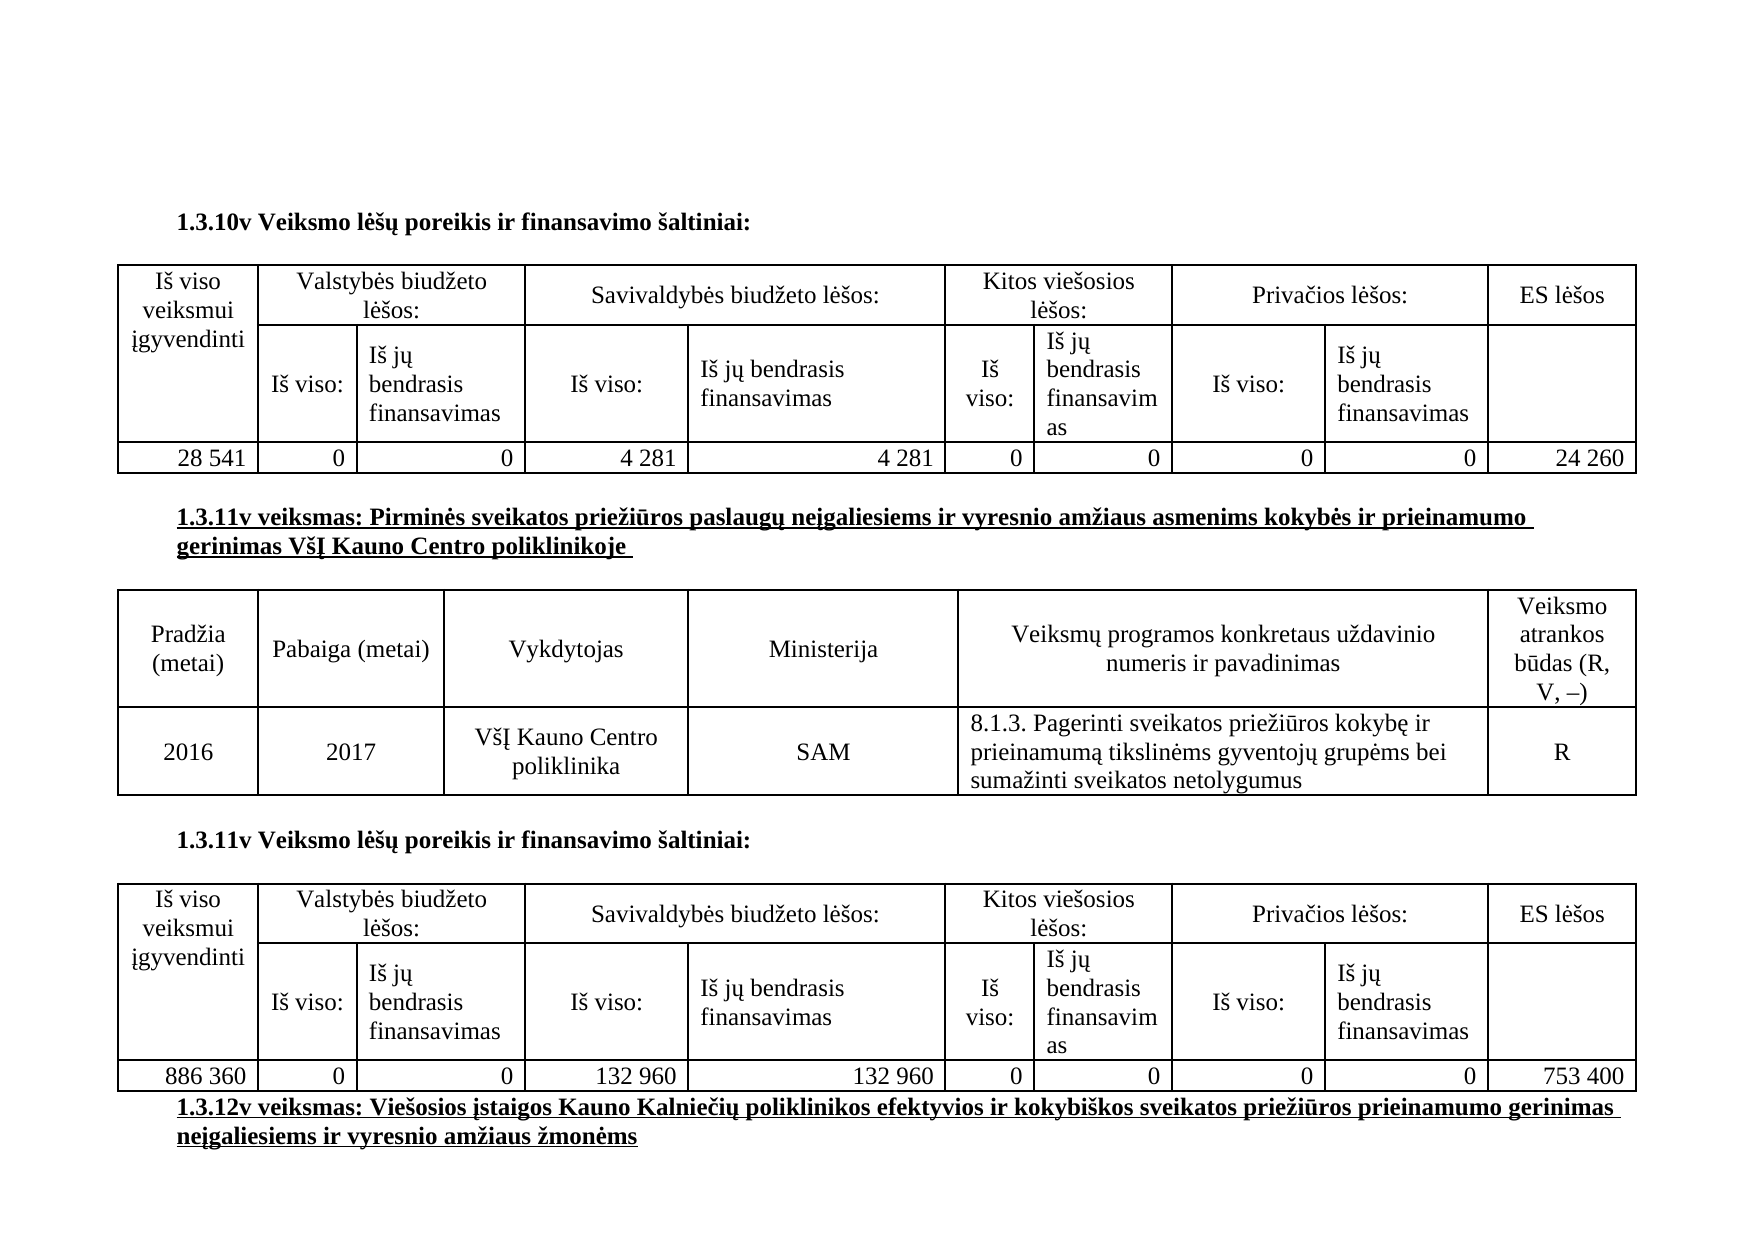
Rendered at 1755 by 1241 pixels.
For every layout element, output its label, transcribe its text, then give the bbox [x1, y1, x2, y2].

table_cell Iš jų bendrasis finansavimas [689, 944, 944, 1059]
table_cell [1172, 854, 1325, 882]
table_cell Kitos viešosios lėšos: [946, 885, 1171, 942]
table_cell [258, 560, 357, 589]
table_cell [118, 560, 164, 589]
table_cell [164, 796, 258, 825]
table_cell 2016 [119, 708, 257, 794]
table_cell [1483, 560, 1636, 589]
table_cell [444, 560, 525, 589]
table_cell [1483, 854, 1636, 882]
table_cell [1172, 560, 1325, 589]
table_cell 0 [1035, 443, 1171, 472]
table_cell [258, 854, 357, 882]
table_cell Savivaldybės biudžeto lėšos: [526, 885, 944, 942]
table_cell Iš viso veiksmui įgyvendinti [119, 266, 257, 441]
table_cell Iš viso: [946, 944, 1033, 1059]
table_cell [525, 854, 688, 882]
table_cell 1.3.10v Veiksmo lėšų poreikis ir finansavimo šaltiniai: [164, 207, 1488, 235]
table_cell [688, 854, 720, 882]
table_cell 1.3.11v veiksmas: Pirminės sveikatos priežiūros paslaugų neįgaliesiems ir vyresnio amžiaus asmenims kokybės ir prieinamumo gerinimas VšĮ Kauno Centro poliklinikoje [164, 503, 1636, 560]
table_cell [720, 560, 945, 589]
table_cell [1483, 796, 1636, 825]
table_cell [945, 560, 1034, 589]
table_cell Iš jų bendrasis finansavimas [358, 944, 524, 1059]
table_cell 0 [259, 443, 356, 472]
table_cell [1354, 854, 1483, 882]
table_cell Iš viso: [526, 944, 687, 1059]
table_cell [118, 796, 164, 825]
table_cell 24 260 [1489, 443, 1635, 472]
table_cell [164, 235, 258, 264]
table_cell Pabaiga (metai) [259, 591, 443, 706]
table_cell Iš viso: [946, 326, 1033, 441]
table_cell [357, 235, 444, 264]
table_cell 0 [358, 1061, 524, 1090]
table_cell [1325, 854, 1354, 882]
table_cell Kitos viešosios lėšos: [946, 266, 1171, 324]
table_cell Iš jų bendrasis finansavimas [1326, 326, 1487, 441]
table_cell [444, 235, 525, 264]
table_cell 0 [1173, 1061, 1324, 1090]
table_cell ES lėšos [1489, 266, 1635, 324]
table_cell [525, 560, 688, 589]
table_cell 132 960 [526, 1061, 687, 1090]
table_cell Veiksmo atrankos būdas (R, V, –) [1489, 591, 1635, 706]
table_cell [1083, 854, 1172, 882]
table_cell [164, 560, 258, 589]
table_cell Vykdytojas [445, 591, 687, 706]
table_cell [118, 825, 164, 854]
table_cell [1488, 825, 1636, 854]
table_cell 28 541 [119, 443, 257, 472]
table_cell Valstybės biudžeto lėšos: [259, 885, 524, 942]
table_cell [1325, 796, 1354, 825]
table_cell [1489, 944, 1635, 1059]
table_cell 8.1.3. Pagerinti sveikatos priežiūros kokybę ir prieinamumą tikslinėms gyventojų grupėms bei sumažinti sveikatos netolygumus [959, 708, 1487, 794]
table_cell [945, 235, 1034, 264]
table_cell [688, 560, 720, 589]
table_cell [1034, 560, 1083, 589]
table_cell [525, 235, 688, 264]
table_cell 0 [259, 1061, 356, 1090]
table_cell Iš viso: [259, 326, 356, 441]
table_cell [164, 854, 258, 882]
table_cell [118, 503, 164, 560]
table_cell [258, 235, 357, 264]
table_cell [444, 854, 525, 882]
table_cell [1034, 235, 1083, 264]
table_cell [1172, 235, 1325, 264]
table_cell [1083, 235, 1172, 264]
table_cell [945, 796, 1034, 825]
table_cell 0 [1173, 443, 1324, 472]
table_cell [1083, 796, 1172, 825]
table_cell [118, 474, 1636, 502]
table_cell [118, 854, 164, 882]
table_cell [1083, 560, 1172, 589]
table_cell Iš jų bendrasis finansavimas [1035, 944, 1171, 1059]
table_cell 0 [946, 1061, 1033, 1090]
table_cell [720, 235, 945, 264]
table_cell [357, 796, 444, 825]
table_cell 4 281 [526, 443, 687, 472]
table_cell [357, 854, 444, 882]
table_cell 0 [1326, 1061, 1487, 1090]
table_cell Iš viso: [1173, 944, 1324, 1059]
table_cell [1489, 326, 1635, 441]
table_cell 0 [946, 443, 1033, 472]
table_cell [444, 796, 525, 825]
table_cell [688, 796, 720, 825]
table_cell Privačios lėšos: [1173, 885, 1487, 942]
table_cell Iš jų bendrasis finansavimas [358, 326, 524, 441]
table_cell 1.3.11v Veiksmo lėšų poreikis ir finansavimo šaltiniai: [164, 825, 1488, 854]
table_cell Veiksmų programos konkretaus uždavinio numeris ir pavadinimas [959, 591, 1487, 706]
table_cell [1483, 235, 1636, 264]
table_cell [118, 1092, 164, 1149]
table_cell Iš jų bendrasis finansavimas [1035, 326, 1171, 441]
table_cell [1354, 235, 1483, 264]
table_cell R [1489, 708, 1635, 794]
table_cell [1354, 796, 1483, 825]
table_cell [720, 854, 945, 882]
table_cell VšĮ Kauno Centro poliklinika [445, 708, 687, 794]
table_cell [1488, 207, 1636, 235]
table_cell [1034, 796, 1083, 825]
table_cell 0 [1035, 1061, 1171, 1090]
table_cell 4 281 [689, 443, 944, 472]
table_cell [357, 560, 444, 589]
table_cell Ministerija [689, 591, 957, 706]
table_cell [688, 235, 720, 264]
table_cell [945, 854, 1034, 882]
table_cell SAM [689, 708, 957, 794]
table_cell Iš viso: [259, 944, 356, 1059]
table_cell [1354, 560, 1483, 589]
table_cell 0 [1326, 443, 1487, 472]
table_cell Iš jų bendrasis finansavimas [689, 326, 944, 441]
table_cell Privačios lėšos: [1173, 266, 1487, 324]
table_cell [258, 796, 357, 825]
table_cell 0 [358, 443, 524, 472]
table_cell 2017 [259, 708, 443, 794]
table_cell [118, 207, 164, 235]
table_cell Valstybės biudžeto lėšos: [259, 266, 524, 324]
table_cell 753 400 [1489, 1061, 1635, 1090]
table_cell [118, 235, 164, 264]
table_cell [720, 796, 945, 825]
table_cell Iš viso: [526, 326, 687, 441]
table_cell 132 960 [689, 1061, 944, 1090]
table_cell [1034, 854, 1083, 882]
table_cell Pradžia (metai) [119, 591, 257, 706]
table_cell [1325, 560, 1354, 589]
table_cell 1.3.12v veiksmas: Viešosios įstaigos Kauno Kalniečių poliklinikos efektyvios ir kokybiškos sveikatos priežiūros prieinamumo gerinimas neįgaliesiems ir vyresnio amžiaus žmonėms [164, 1092, 1636, 1149]
table_cell [1325, 235, 1354, 264]
table_cell ES lėšos [1489, 885, 1635, 942]
table_cell Savivaldybės biudžeto lėšos: [526, 266, 944, 324]
table_cell [1172, 796, 1325, 825]
table_cell Iš viso: [1173, 326, 1324, 441]
table_cell 886 360 [119, 1061, 257, 1090]
table_cell [525, 796, 688, 825]
table_cell Iš viso veiksmui įgyvendinti [119, 885, 257, 1059]
table_cell Iš jų bendrasis finansavimas [1326, 944, 1487, 1059]
